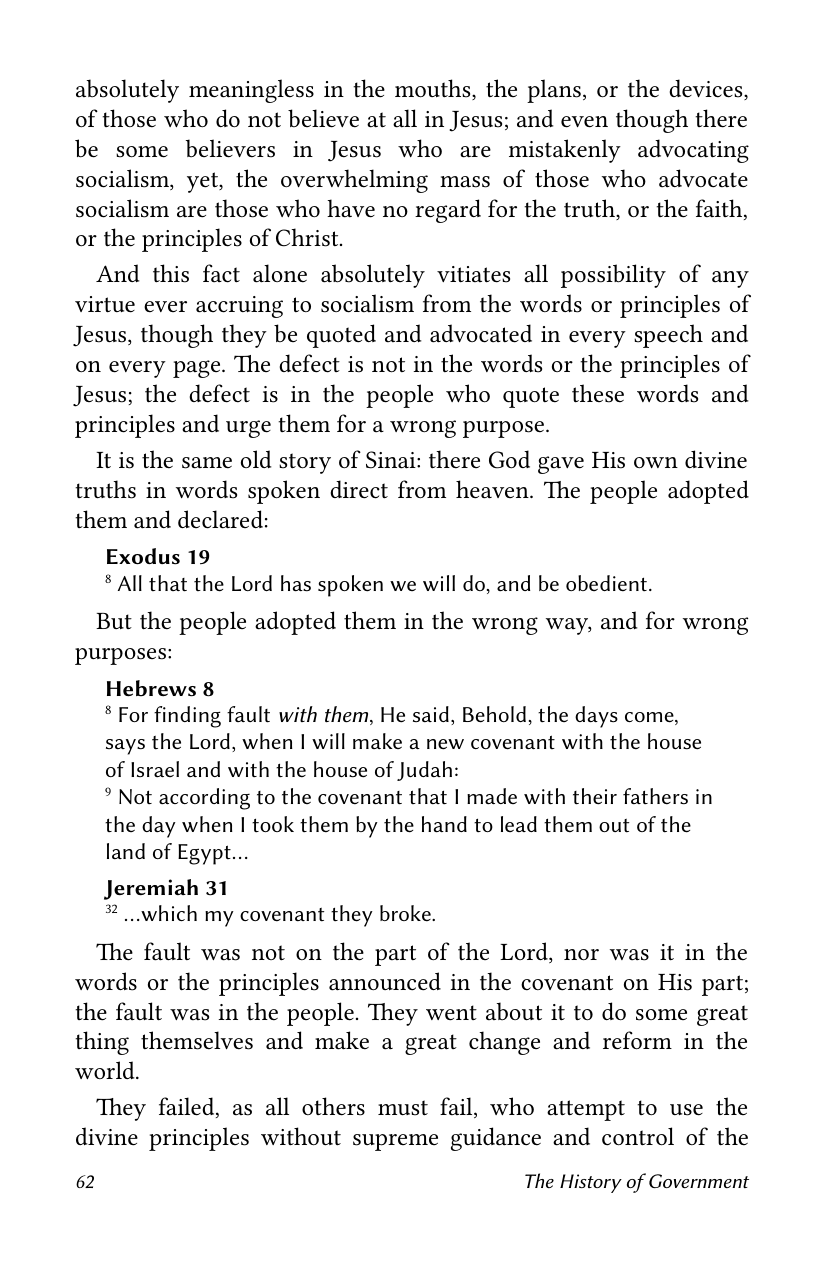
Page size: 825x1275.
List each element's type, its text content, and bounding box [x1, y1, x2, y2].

text Hebrews 8 [105, 676, 750, 702]
text It is the same old story of Sinai: there God gave His own divine truths in words spoken direct from heaven. The people adopted them and declared: [75, 446, 750, 534]
text 32 ...which my covenant they broke. [105, 901, 720, 927]
text Jeremiah 31 [105, 875, 750, 901]
text absolutely meaningless in the mouths, the plans, or the devices, of those who do not believe at all in Jesus; and even though there be some believers in Jesus who are mistakenly advocating socialism, yet, the overwhelming mass of those who advocate socialism are those who have no regard for the truth, or the faith, or the principles of Christ. [75, 75, 750, 253]
text The fault was not on the part of the Lord, nor was it in the words or the principles announced in the covenant on His part; the fault was in the people. They went about it to do some great thing themselves and make a great change and reform in the world. [75, 938, 750, 1086]
text But the people adopted them in the wrong way, and for wrong purposes: [75, 607, 750, 665]
text They failed, as all others must fail, who attempt to use the divine principles without supreme guidance and control of the [75, 1093, 750, 1152]
text 8 For finding fault with them, He said, Behold, the days come, says the Lord, when I will make a new covenant with the house of Israel and with the house of Judah: [105, 702, 720, 783]
text And this fact alone absolutely vitiates all possibility of any virtue ever accruing to socialism from the words or principles of Jesus, though they be quoted and advocated in every speech and on every page. The defect is not in the words or the principles of Jesus; the defect is in the people who quote these words and principles and urge them for a wrong purpose. [75, 260, 750, 438]
text 8 All that the Lord has spoken we will do, and be obedient. [105, 571, 720, 597]
text Exodus 19 [105, 544, 750, 571]
text 9 Not according to the covenant that I made with their fathers in the day when I took them by the hand to lead them out of the land of Egypt... [105, 784, 720, 865]
